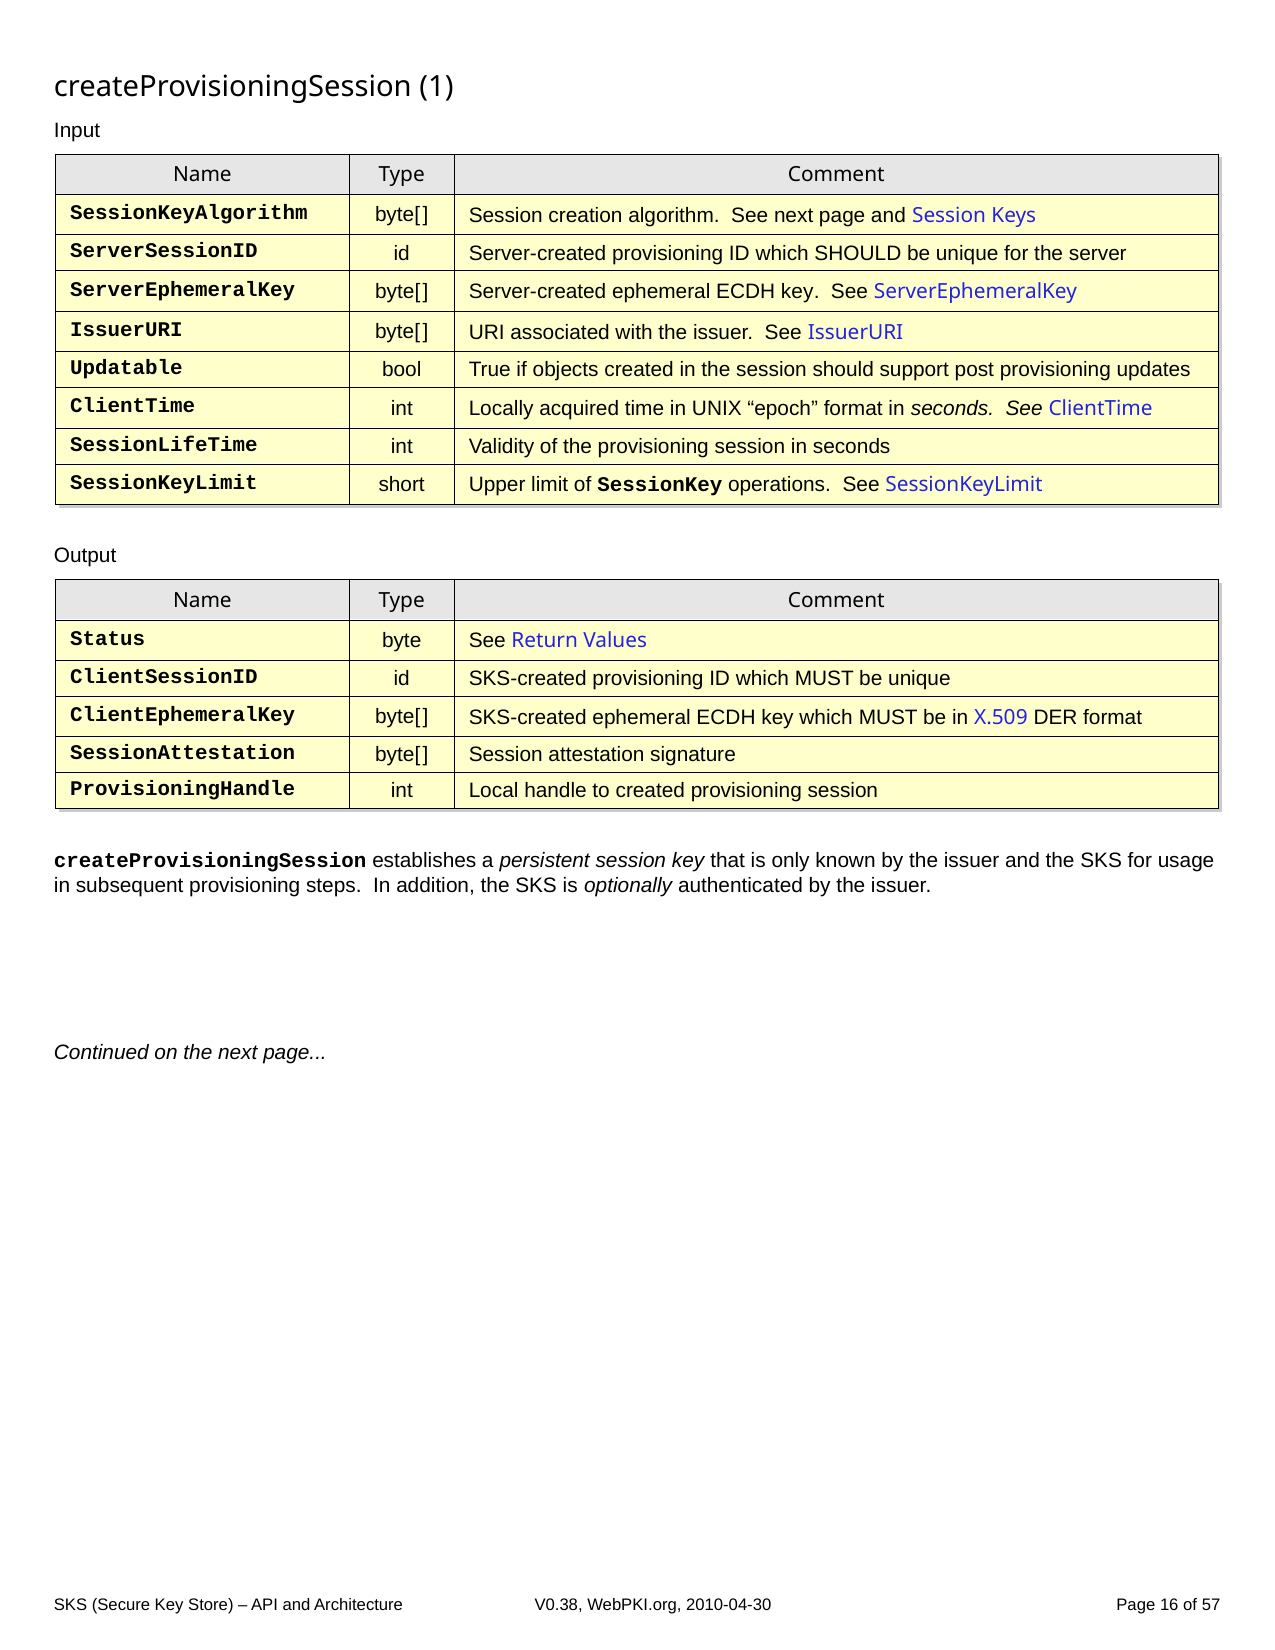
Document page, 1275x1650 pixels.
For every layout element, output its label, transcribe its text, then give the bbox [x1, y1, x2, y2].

table_cell ServerSessionID [56, 235, 349, 270]
table_cell byte⁮[ ] [350, 312, 454, 351]
table_cell byte[ ] [350, 271, 454, 311]
table_cell Local handle to created provisioning session [455, 773, 1218, 808]
table_cell byte⁮[ ] [350, 195, 454, 234]
table_cell id [350, 235, 454, 270]
table_cell byte [350, 621, 454, 660]
table_cell bool [350, 352, 454, 387]
table_header Type [350, 580, 454, 619]
text Input [54, 118, 1221, 142]
table_cell int [350, 773, 454, 808]
table_cell Session attestation signature [455, 737, 1218, 772]
table_cell Server-created ephemeral ECDH key. See ServerEphemeralKey [455, 271, 1218, 311]
table_cell Status [56, 621, 349, 660]
table_cell id [350, 661, 454, 696]
table_cell ClientTime [56, 388, 349, 427]
text Output [54, 543, 1221, 567]
table_cell byte[ ] [350, 697, 454, 736]
table_header Name [56, 155, 349, 194]
table_cell True if objects created in the session should support post provisioning updates [455, 352, 1218, 387]
table_header Comment [455, 155, 1218, 194]
table_cell byte[ ] [350, 737, 454, 772]
table_cell SessionLifeTime [56, 429, 349, 463]
table_cell SKS-created ephemeral ECDH key which MUST be in X.509 DER format [455, 697, 1218, 736]
table_cell Locally acquired time in UNIX “epoch” format in seconds. See ClientTime [455, 388, 1218, 427]
table_cell ServerEphemeralKey [56, 271, 349, 311]
table_header Name [56, 580, 349, 619]
text createProvisioningSession establishes a persistent session key that is only known by the issuer and the SKS for usage in subsequent provisioning steps. In addition, the SKS is optionally authenticated by the issuer. [54, 847, 1221, 897]
table_cell URI associated with the issuer. See IssuerURI [455, 312, 1218, 351]
table_cell ClientSessionID [56, 661, 349, 696]
table_cell Upper limit of SessionKey operations. See SessionKeyLimit [455, 465, 1218, 504]
table_cell ProvisioningHandle [56, 773, 349, 808]
table_cell IssuerURI [56, 312, 349, 351]
table_cell ClientEphemeralKey [56, 697, 349, 736]
table_cell Updatable [56, 352, 349, 387]
table_header Comment [455, 580, 1218, 619]
table_cell int [350, 388, 454, 427]
table_cell SessionKeyLimit [56, 465, 349, 504]
table_cell Session creation algorithm. See next page and Session Keys [455, 195, 1218, 234]
table_header Type [350, 155, 454, 194]
table_cell int [350, 429, 454, 463]
table_cell See Return Values [455, 621, 1218, 660]
subtitle createProvisioningSession (1) [54, 66, 1221, 105]
table_cell SessionKeyAlgorithm [56, 195, 349, 234]
table_cell Server-created provisioning ID which SHOULD be unique for the server [455, 235, 1218, 270]
text Continued on the next page... [54, 1040, 1221, 1064]
table_cell SessionAttestation [56, 737, 349, 772]
table_cell SKS-created provisioning ID which MUST be unique [455, 661, 1218, 696]
table_cell short [350, 465, 454, 504]
table_cell Validity of the provisioning session in seconds [455, 429, 1218, 463]
